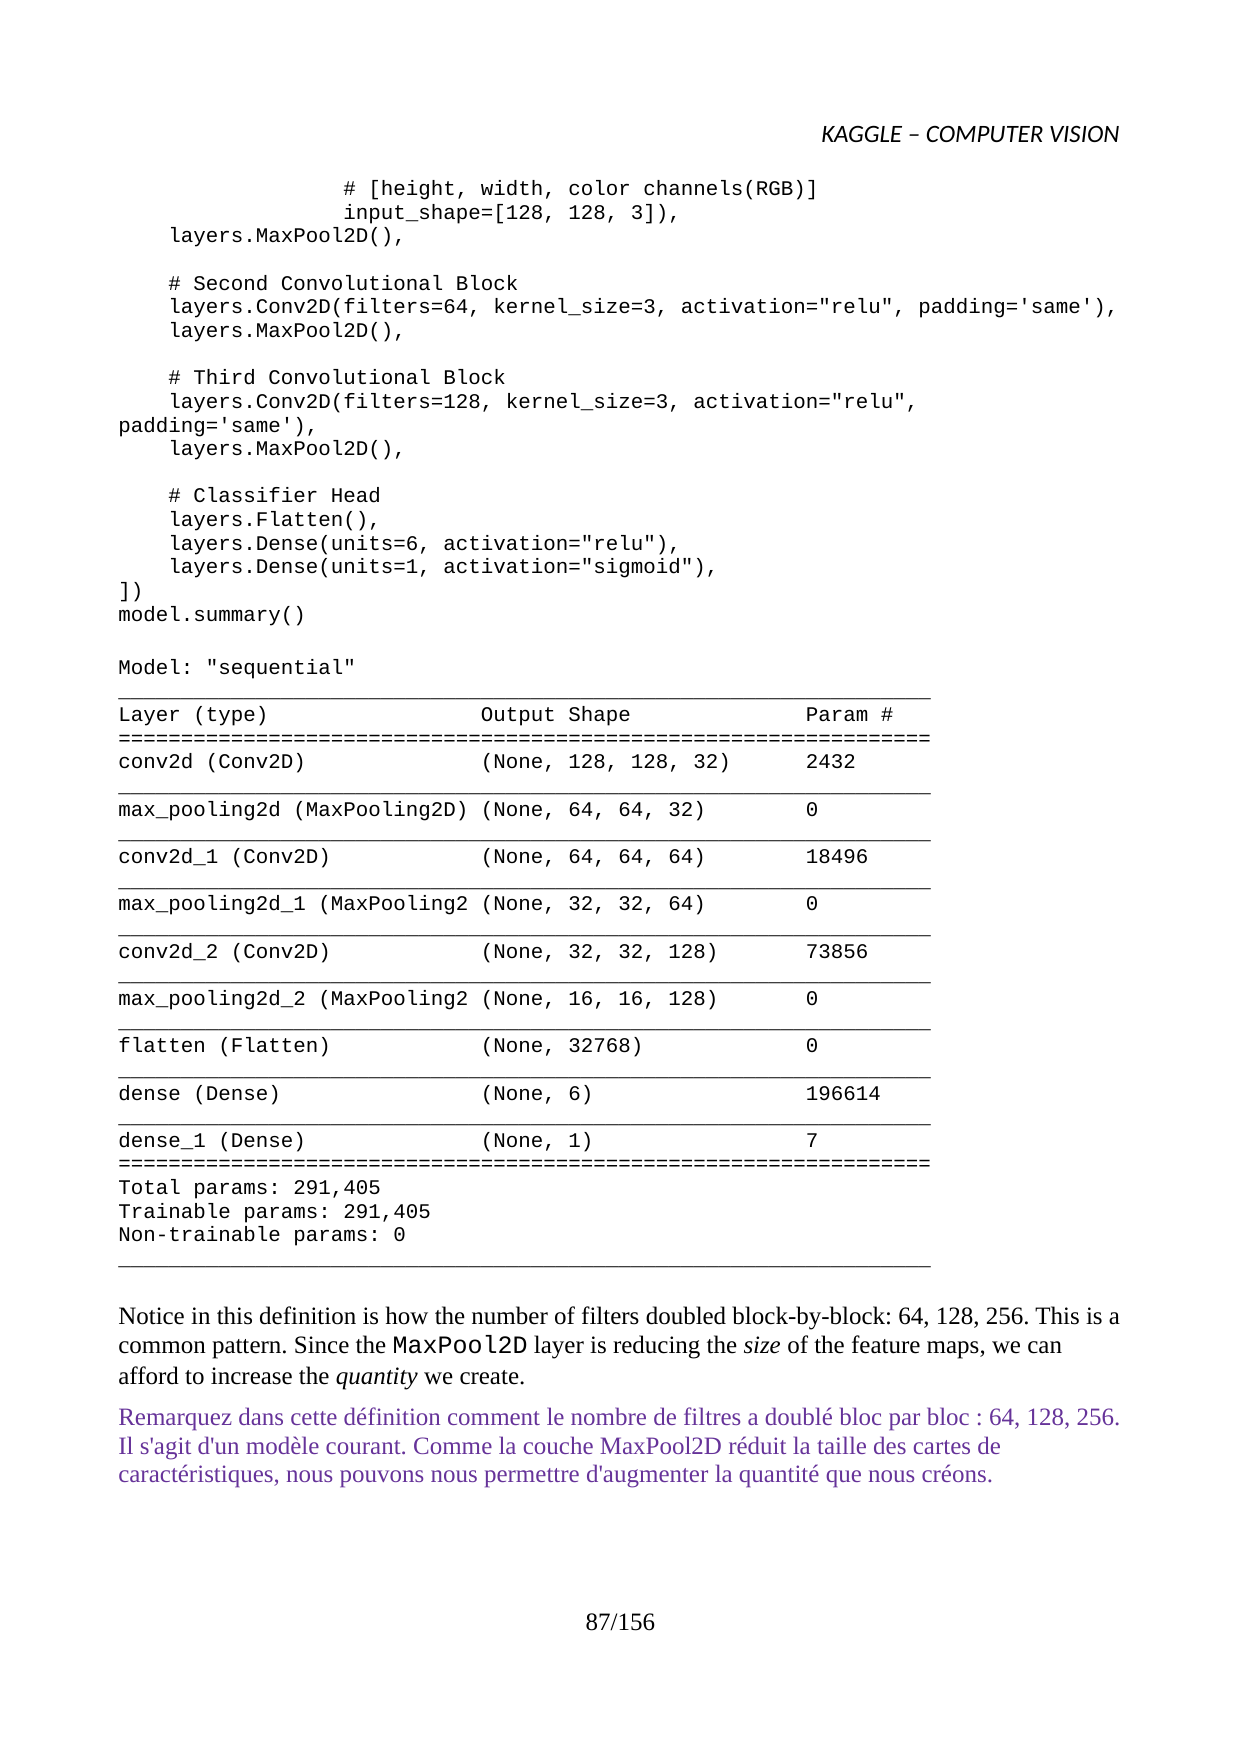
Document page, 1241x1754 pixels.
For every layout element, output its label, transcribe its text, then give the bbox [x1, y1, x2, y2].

text # Third Convolutional Block [118, 367, 1122, 391]
text ================================================================= [118, 1153, 1122, 1177]
text conv2d_2 (Conv2D) (None, 32, 32, 128) 73856 [118, 941, 1122, 964]
text flatten (Flatten) (None, 32768) 0 [118, 1035, 1122, 1059]
text _________________________________________________________________ [118, 1106, 1122, 1130]
text _________________________________________________________________ [118, 822, 1122, 846]
text layers.MaxPool2D(), [118, 438, 1122, 462]
text dense (Dense) (None, 6) 196614 [118, 1082, 1122, 1106]
text Remarquez dans cette définition comment le nombre de filtres a doublé bloc par bloc : 64, 128, 256. Il s'agit d'un modèle courant. Comme la couche MaxPool2D réduit la taille des cartes de caractéristiques, nous pouvons nous permettre d'augmenter la quantité que nous créons. [118, 1402, 1122, 1488]
text _________________________________________________________________ [118, 1012, 1122, 1035]
text layers.Flatten(), [118, 509, 1122, 533]
text ]) [118, 580, 1122, 604]
text Model: "sequential" [118, 657, 1122, 681]
text model.summary() [118, 604, 1122, 627]
text layers.Dense(units=6, activation="relu"), [118, 533, 1122, 556]
text _________________________________________________________________ [118, 1059, 1122, 1082]
text Layer (type) Output Shape Param # [118, 704, 1122, 728]
text conv2d_1 (Conv2D) (None, 64, 64, 64) 18496 [118, 846, 1122, 870]
text layers.MaxPool2D(), [118, 320, 1122, 344]
text Total params: 291,405 [118, 1177, 1122, 1201]
text ================================================================= [118, 728, 1122, 751]
text Non-trainable params: 0 [118, 1224, 1122, 1248]
text max_pooling2d_1 (MaxPooling2 (None, 32, 32, 64) 0 [118, 893, 1122, 917]
text _________________________________________________________________ [118, 917, 1122, 941]
text max_pooling2d (MaxPooling2D) (None, 64, 64, 32) 0 [118, 799, 1122, 822]
text _________________________________________________________________ [118, 964, 1122, 988]
text _________________________________________________________________ [118, 1248, 1122, 1272]
text Trainable params: 291,405 [118, 1201, 1122, 1224]
text dense_1 (Dense) (None, 1) 7 [118, 1130, 1122, 1153]
text # Classifier Head [118, 486, 1122, 509]
text conv2d (Conv2D) (None, 128, 128, 32) 2432 [118, 751, 1122, 775]
text Notice in this definition is how the number of filters doubled block-by-block: 64, 128, 256. This is a common pattern. Since the MaxPool2D layer is reducing the size of the feature maps, we can afford to increase the quantity we create. [118, 1301, 1122, 1389]
text layers.MaxPool2D(), [118, 225, 1122, 249]
text layers.Conv2D(filters=128, kernel_size=3, activation="relu", padding='same'), [118, 391, 1122, 438]
text # Second Convolutional Block [118, 273, 1122, 296]
text input_shape=[128, 128, 3]), [118, 202, 1122, 225]
text max_pooling2d_2 (MaxPooling2 (None, 16, 16, 128) 0 [118, 988, 1122, 1012]
text _________________________________________________________________ [118, 681, 1122, 704]
text layers.Dense(units=1, activation="sigmoid"), [118, 556, 1122, 580]
text # [height, width, color channels(RGB)] [118, 178, 1122, 202]
text _________________________________________________________________ [118, 870, 1122, 893]
text _________________________________________________________________ [118, 775, 1122, 799]
text layers.Conv2D(filters=64, kernel_size=3, activation="relu", padding='same'), [118, 296, 1122, 320]
